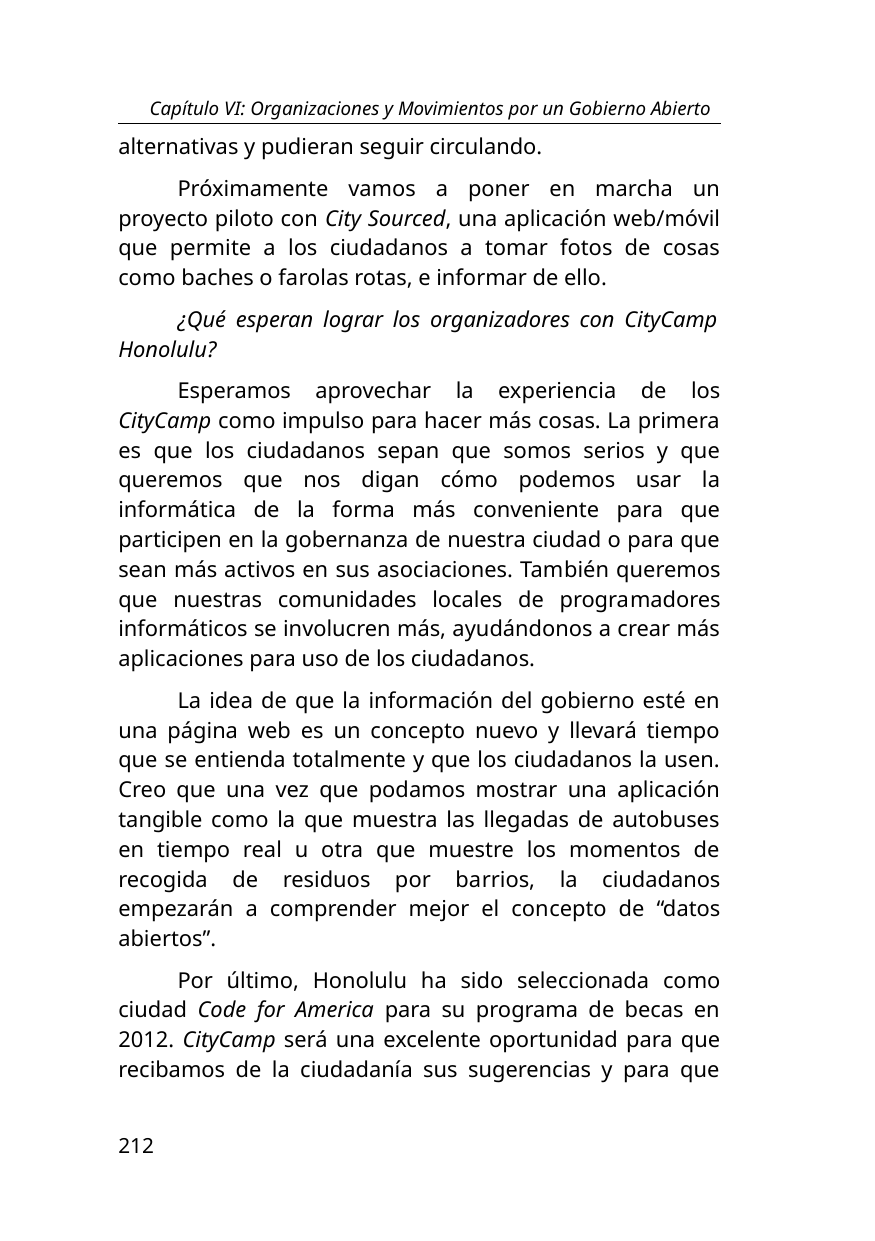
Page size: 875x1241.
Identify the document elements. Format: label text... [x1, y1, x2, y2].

text Por último, Honolulu ha sido seleccionada como ciudad Code for America para su programa de becas en 2012. CityCamp será una excelente oportunidad para que recibamos de la ciudadanía sus sugerencias y para que [118, 965, 721, 1084]
text alternativas y pudieran seguir circulando. [118, 131, 721, 161]
text Esperamos aprovechar la experiencia de los CityCamp como impulso para hacer más cosas. La primera es que los ciudadanos sepan que somos serios y que queremos que nos digan cómo podemos usar la informática de la forma más conveniente para que participen en la gobernanza de nuestra ciudad o para que sean más activos en sus asociaciones. Tam­bién queremos que nuestras comunidades locales de progra­madores informáticos se involucren más, ayudándonos a crear más aplicaciones para uso de los ciudadanos. [118, 375, 721, 673]
text Próximamente vamos a poner en marcha un proyecto piloto con City Sourced, una aplicación web/móvil que permi­te a los ciudadanos a tomar fotos de cosas como baches o fa­rolas rotas, e informar de ello. [118, 173, 721, 292]
text ¿Qué esperan lograr los organizadores con CityCamp Honolulu? [118, 304, 721, 363]
text La idea de que la información del gobierno esté en una página web es un concepto nuevo y llevará tiempo que se en­tienda totalmente y que los ciudadanos la usen. Creo que una vez que podamos mostrar una aplicación tangible como la que muestra las llegadas de autobuses en tiempo real u otra que muestre los momentos de recogida de residuos por ba­rrios, la ciudadanos empezarán a comprender mejor el con­cepto de “datos abiertos”. [118, 685, 721, 953]
